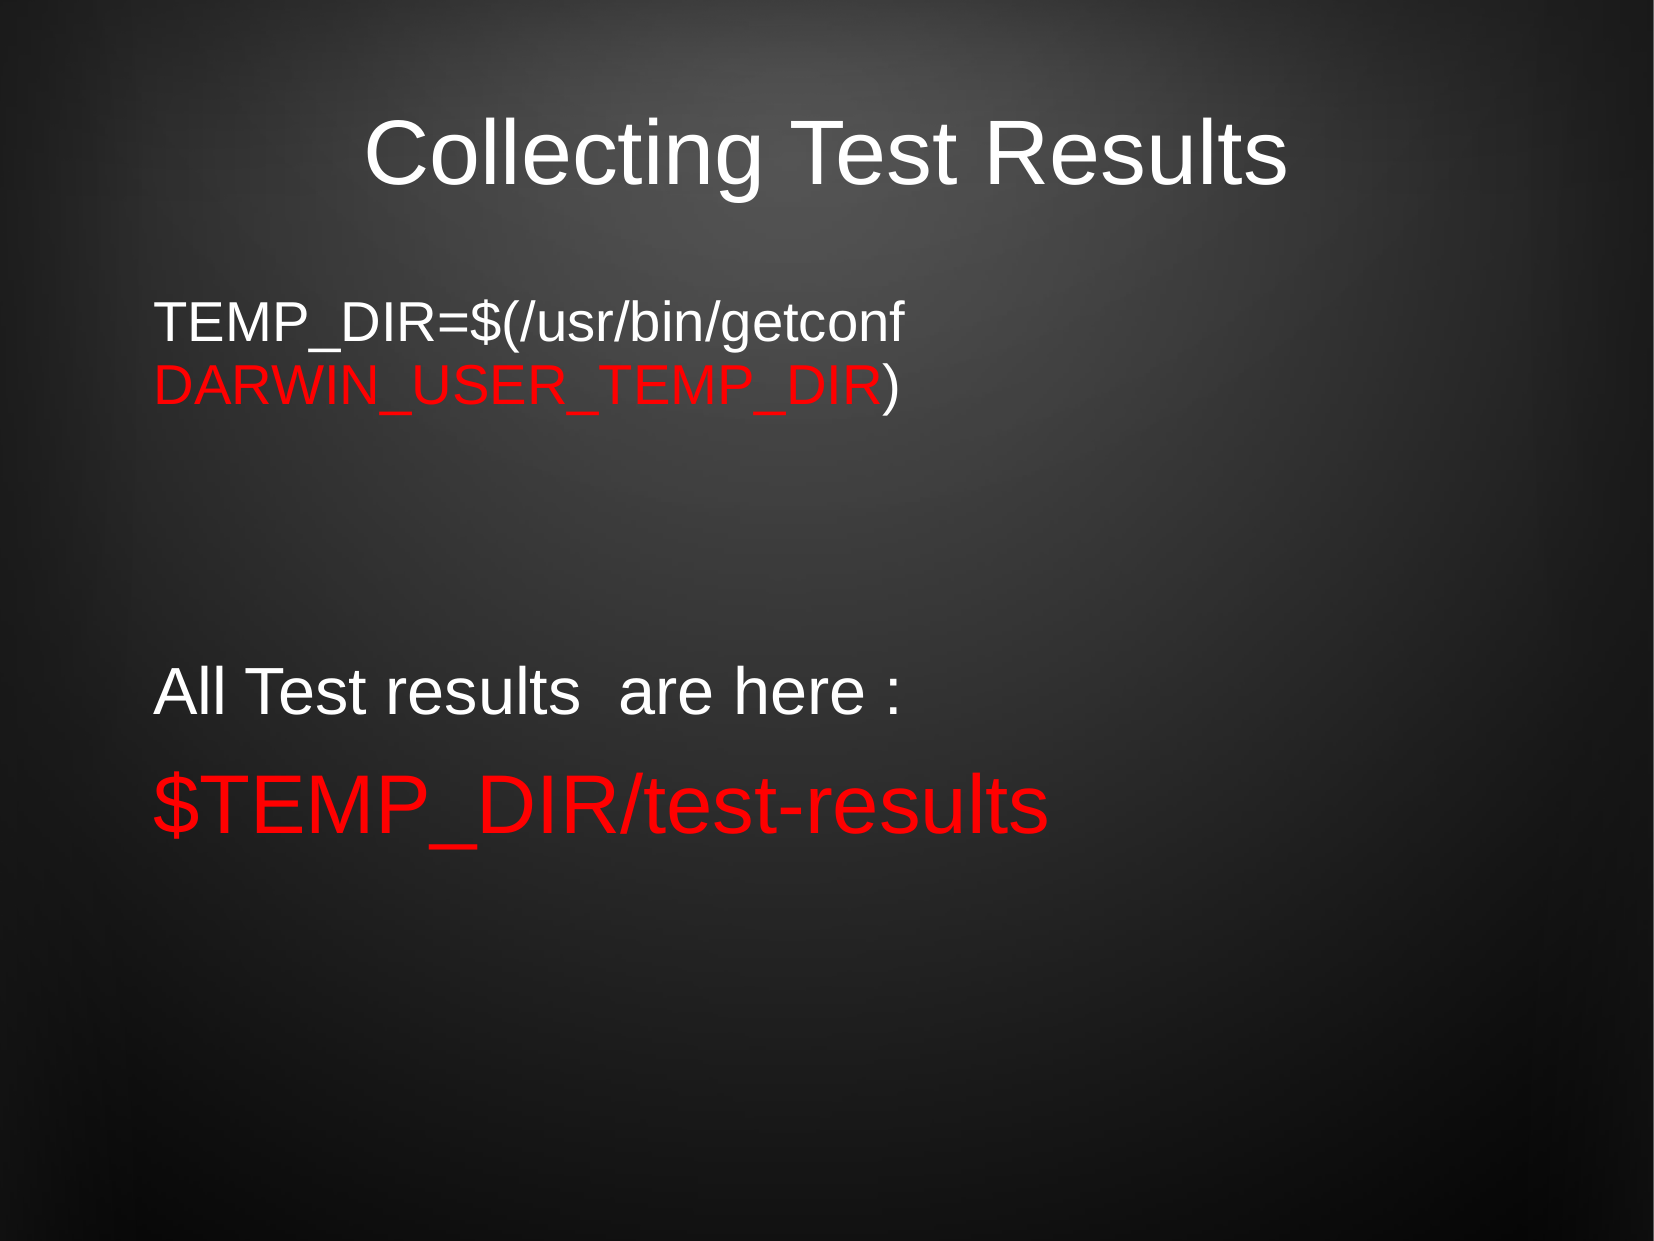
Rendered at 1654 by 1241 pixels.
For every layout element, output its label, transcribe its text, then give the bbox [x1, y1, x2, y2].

picture [0, 0, 1654, 1241]
list TEMP_DIR=$(/usr/bin/getconf DARWIN_USER_TEMP_DIR) All Test results are here : $TEMP_DIR/test-results [82, 290, 1571, 1109]
title Collecting Test Results [82, 49, 1571, 257]
